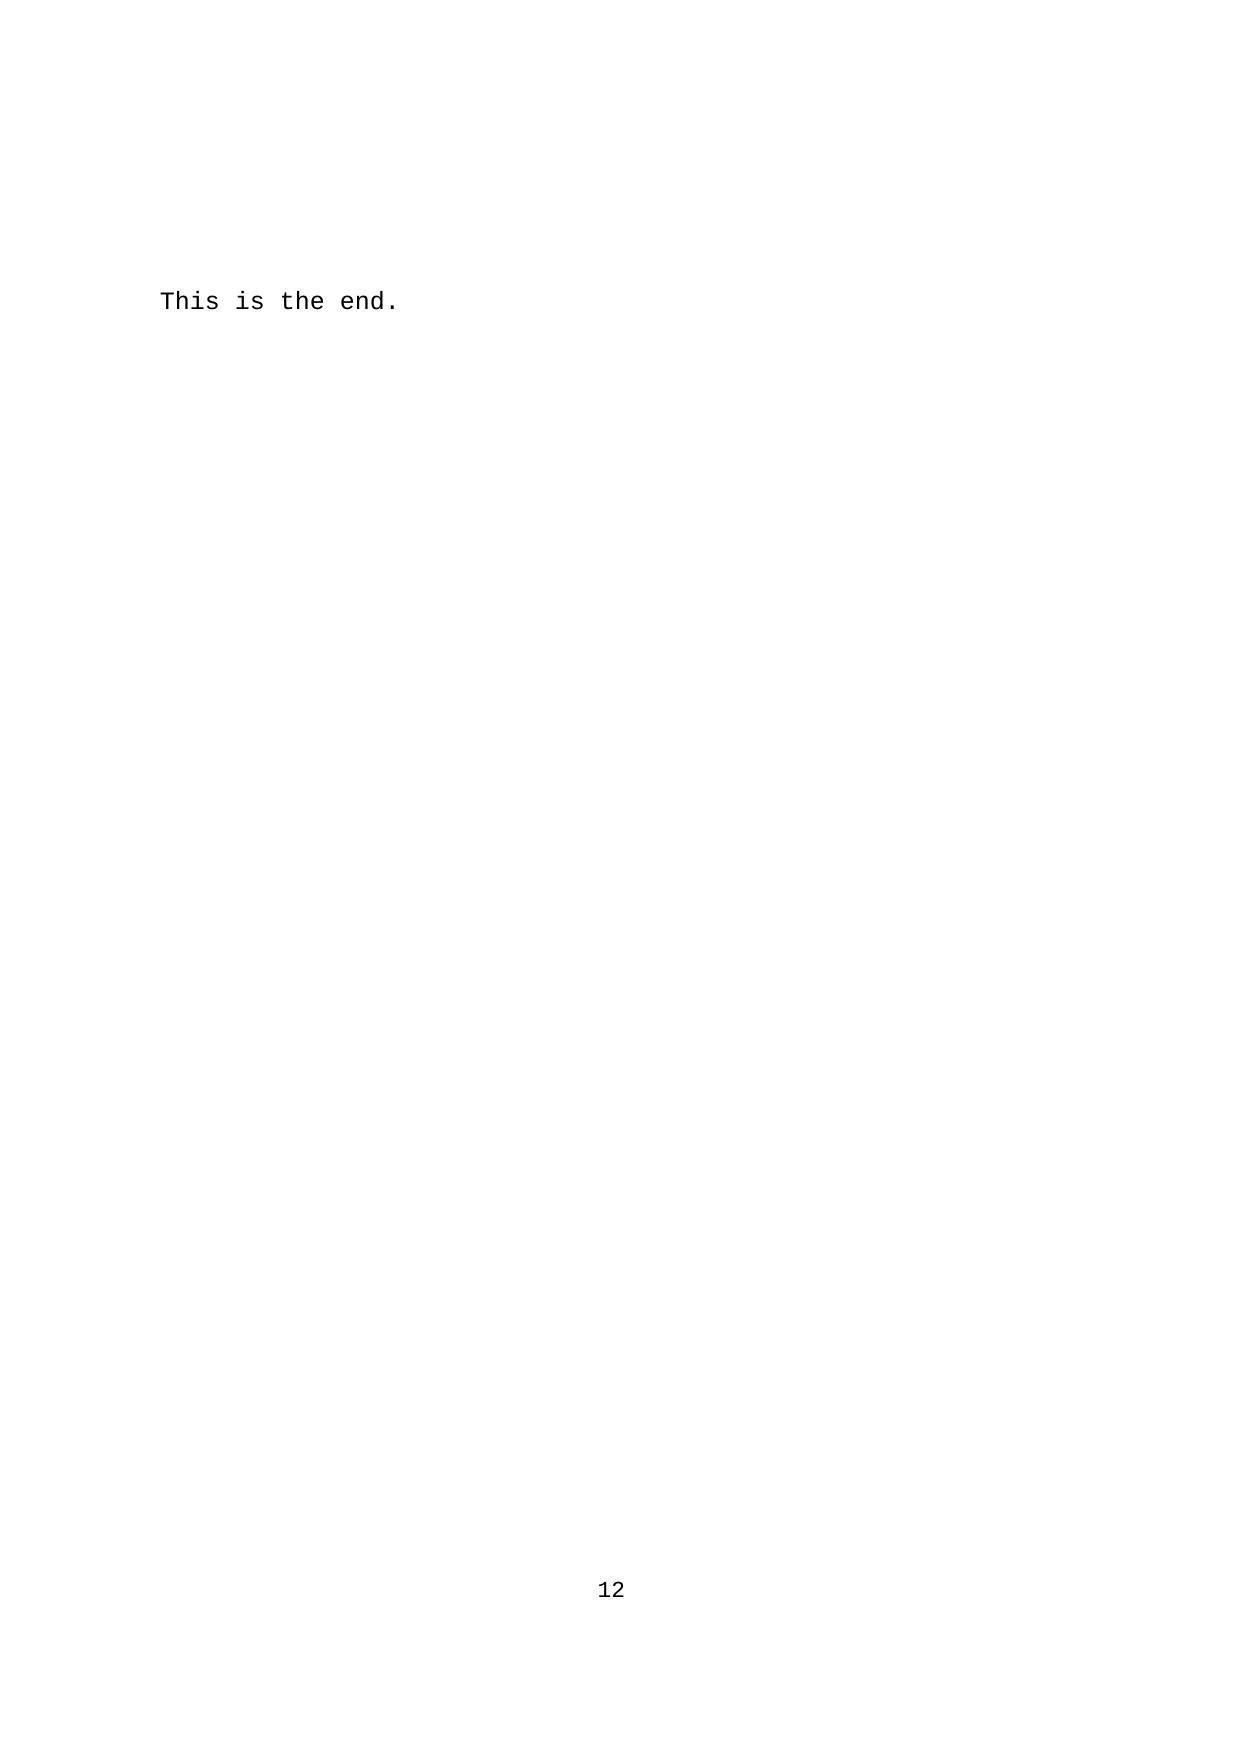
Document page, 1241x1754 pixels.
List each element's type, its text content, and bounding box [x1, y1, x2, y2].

text This is the end. [159, 275, 1063, 318]
